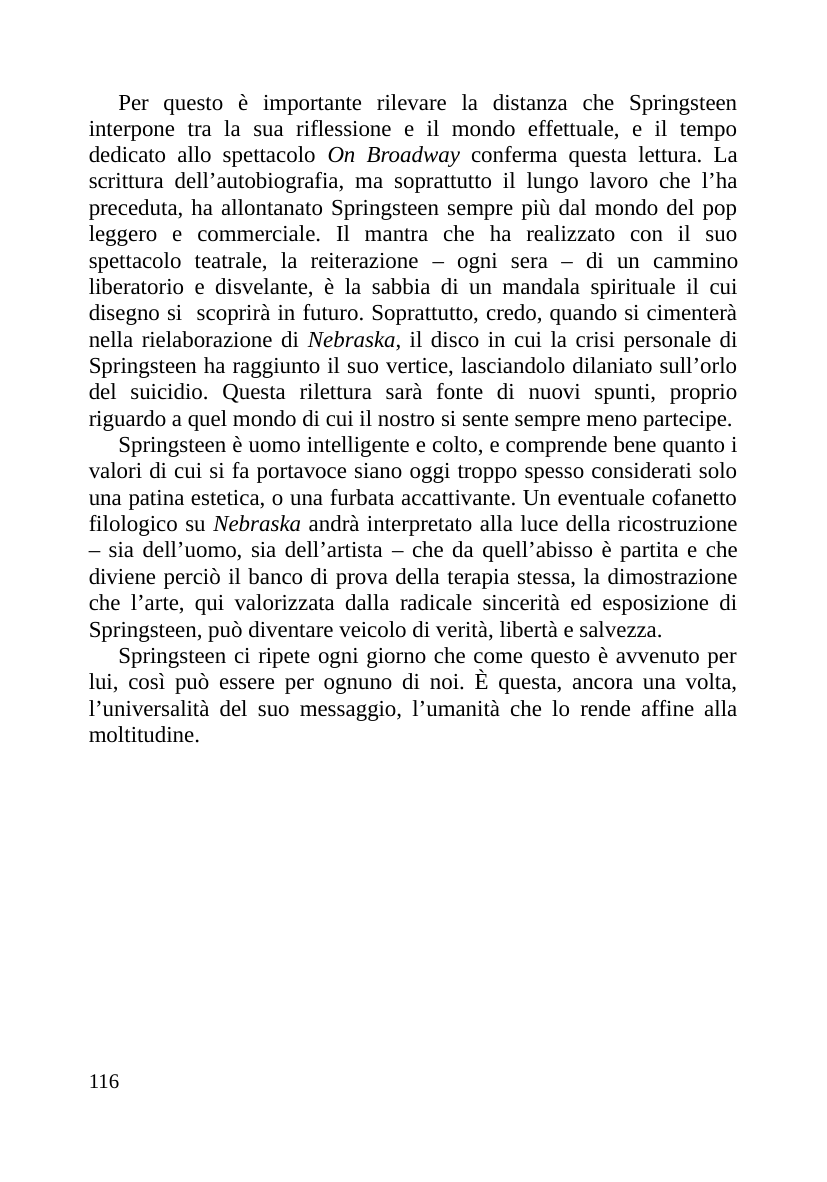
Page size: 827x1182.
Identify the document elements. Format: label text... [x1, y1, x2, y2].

text Springsteen ci ripete ogni giorno che come questo è avvenuto per lui, così può essere per ognuno di noi. È questa, ancora una volta, l’universalità del suo messaggio, l’umanità che lo rende affine alla moltitudine. [88, 642, 738, 747]
text Per questo è importante rilevare la distanza che Springsteen interpone tra la sua riflessione e il mondo effettuale, e il tempo dedicato allo spettacolo On Broadway conferma questa lettura. La scrittura dell’autobiografia, ma soprattutto il lungo lavoro che l’ha preceduta, ha allontanato Springsteen sempre più dal mondo del pop leggero e commerciale. Il mantra che ha realizzato con il suo spettacolo teatrale, la reiterazione – ogni sera – di un cammino liberatorio e disvelante, è la sabbia di un mandala spirituale il cui disegno si scoprirà in futuro. Soprattutto, credo, quando si cimenterà nella rielaborazione di Nebraska, il disco in cui la crisi personale di Springsteen ha raggiunto il suo vertice, lasciandolo dilaniato sull’orlo del suicidio. Questa rilettura sarà fonte di nuovi spunti, proprio riguardo a quel mondo di cui il nostro si sente sempre meno partecipe. [88, 88, 738, 431]
text Springsteen è uomo intelligente e colto, e comprende bene quanto i valori di cui si fa portavoce siano oggi troppo spesso considerati solo una patina estetica, o una furbata accattivante. Un eventuale cofanetto filologico su Nebraska andrà interpretato alla luce della ricostruzione – sia dell’uomo, sia dell’artista – che da quell’abisso è partita e che diviene perciò il banco di prova della terapia stessa, la dimostrazione che l’arte, qui valorizzata dalla radicale sincerità ed esposizione di Springsteen, può diventare veicolo di verità, libertà e salvezza. [88, 431, 738, 642]
